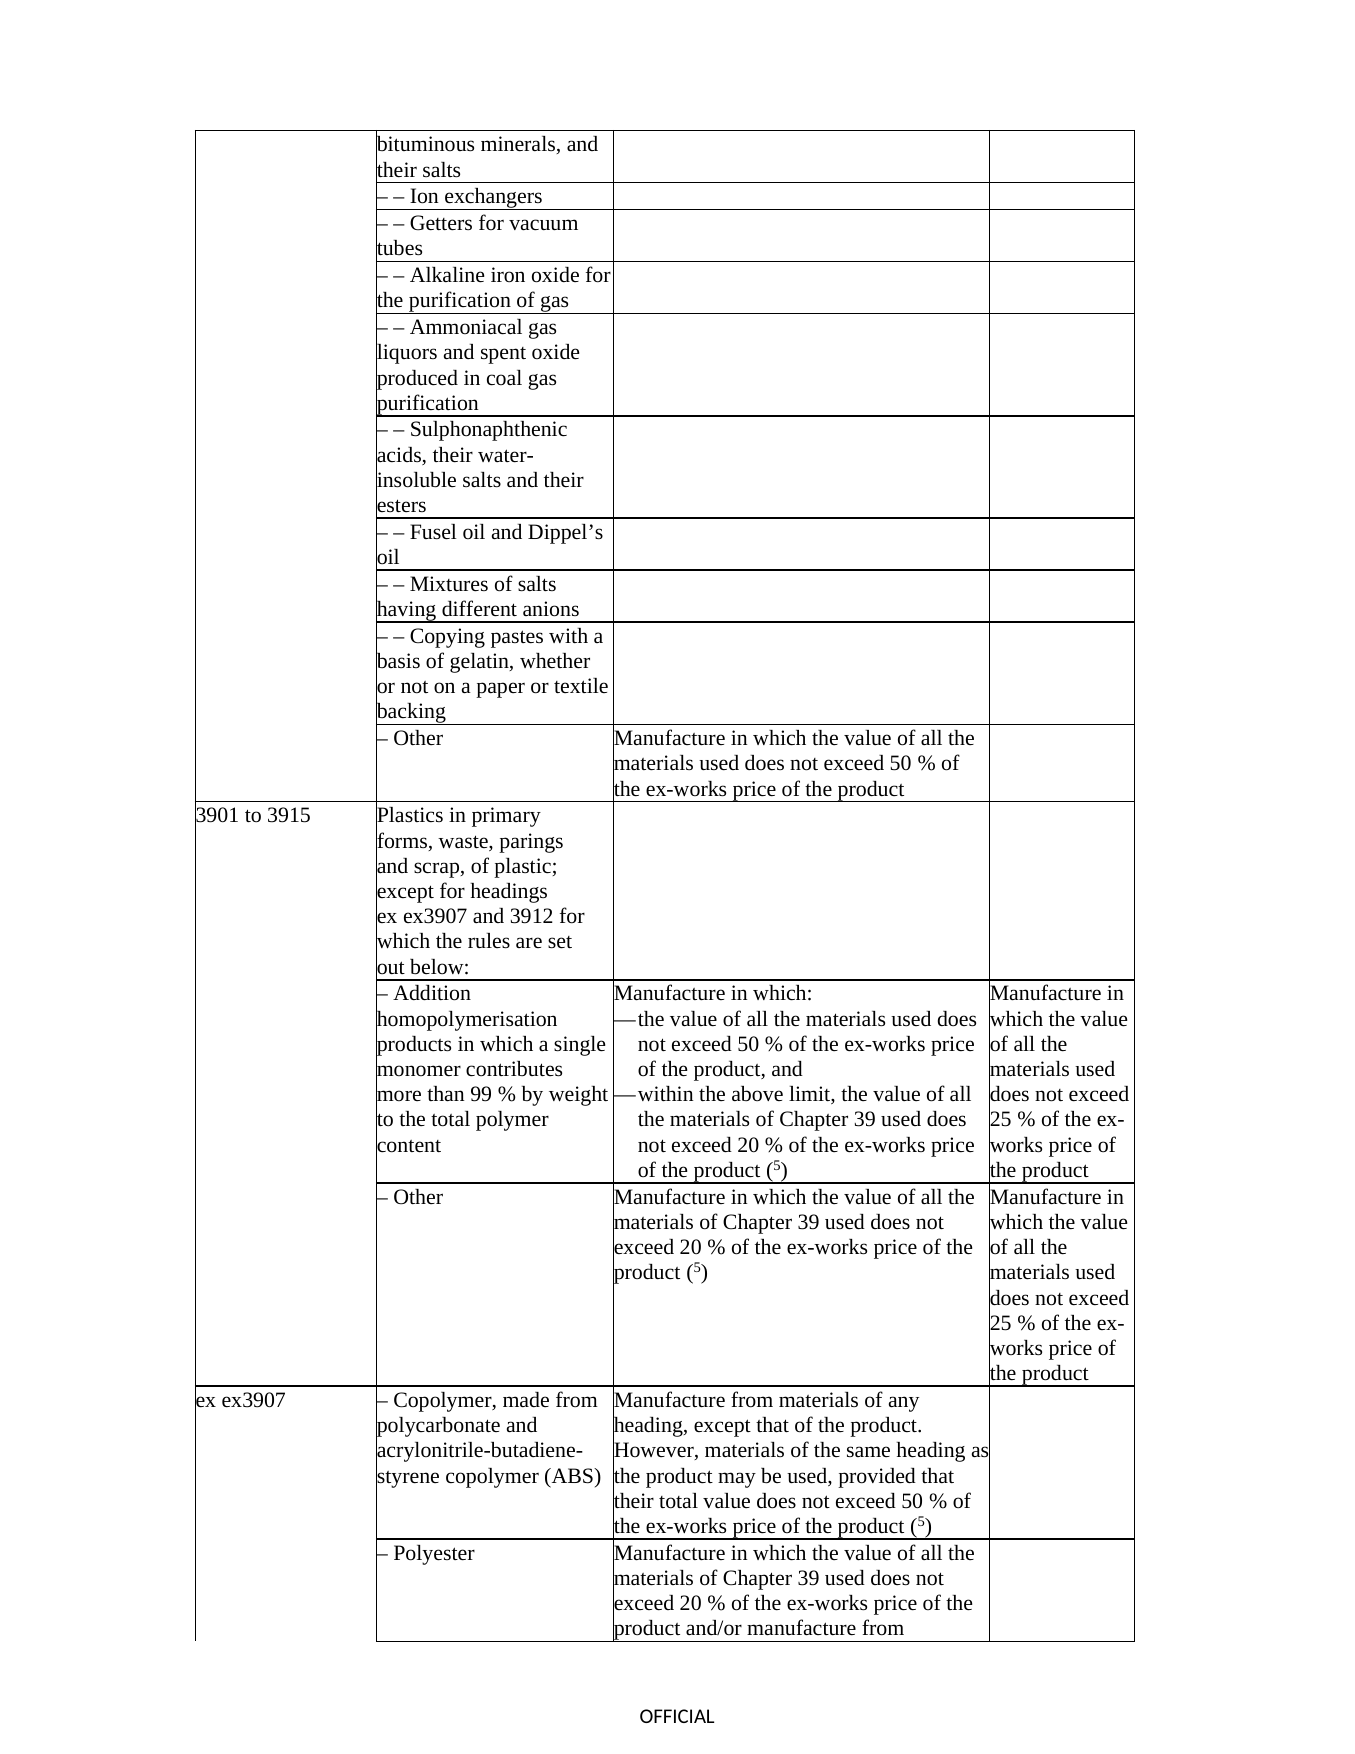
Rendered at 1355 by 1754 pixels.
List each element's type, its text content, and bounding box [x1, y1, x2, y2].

table_cell Manufacture in which the value of all the materials used does not exceed 25 % of the ex-works price of the product [990, 981, 1134, 1182]
table_cell [990, 210, 1134, 261]
table_cell – – Ammoniacal gas liquors and spent oxide produced in coal gas purification [377, 314, 613, 415]
table_cell [990, 262, 1134, 312]
table_cell 3901 to 3915 [196, 802, 376, 1385]
table_cell [990, 183, 1134, 208]
table_cell Plastics in primary forms, waste, parings and scrap, of plastic; except for headings ex ex3907 and 3912 for which the rules are set out below: [377, 802, 613, 979]
table_header the value of all the materials used does not exceed 50 % of the ex-works price of the product, and [638, 1006, 989, 1081]
table_cell Manufacture from materials of any heading, except that of the product. However, materials of the same heading as the product may be used, provided that their total value does not exceed 50 % of the ex-works price of the product (5) [614, 1387, 989, 1538]
table_cell [614, 131, 989, 182]
table_cell [614, 623, 989, 724]
table_cell [614, 262, 989, 312]
table_cell – Other [377, 725, 613, 801]
table_cell [990, 314, 1134, 415]
table_cell Manufacture in which the value of all the materials used does not exceed 50 % of the ex-works price of the product [614, 725, 989, 801]
table_header — [614, 1006, 638, 1081]
table_cell Manufacture in which: [614, 981, 989, 1182]
table_cell [990, 802, 1134, 979]
table_cell – Addition homopolymerisation products in which a single monomer contributes more than 99 % by weight to the total polymer content [377, 981, 613, 1182]
table_cell [990, 623, 1134, 724]
table_cell [614, 210, 989, 261]
table_cell Manufacture in which the value of all the materials of Chapter 39 used does not exceed 20 % of the ex-works price of the product and/or manufacture from [614, 1540, 989, 1641]
table_cell – – Ion exchangers [377, 183, 613, 208]
table_cell [614, 314, 989, 415]
table_cell – – Getters for vacuum tubes [377, 210, 613, 261]
table_cell ex ex3907 [196, 1387, 376, 1641]
table_cell [990, 725, 1134, 801]
table_cell [990, 417, 1134, 517]
table_cell – Copolymer, made from polycarbonate and acrylonitrile-butadiene-styrene copolymer (ABS) [377, 1387, 613, 1538]
table_cell [990, 519, 1134, 569]
table_header — [614, 1081, 638, 1182]
table_cell – – Alkaline iron oxide for the purification of gas [377, 262, 613, 312]
table_cell – – Sulphonaphthenic acids, their water-insoluble salts and their esters [377, 417, 613, 517]
table_cell [614, 183, 989, 208]
table_cell [614, 571, 989, 621]
table_cell [614, 519, 989, 569]
table_cell [990, 131, 1134, 182]
table_cell [614, 802, 989, 979]
table_cell – Other [377, 1184, 613, 1385]
table_cell Manufacture in which the value of all the materials used does not exceed 25 % of the ex-works price of the product [990, 1184, 1134, 1385]
table_cell [196, 131, 376, 801]
table_cell Manufacture in which the value of all the materials of Chapter 39 used does not exceed 20 % of the ex-works price of the product (5) [614, 1184, 989, 1385]
table_cell [614, 417, 989, 517]
table_cell – – Mixtures of salts having different anions [377, 571, 613, 621]
table_header within the above limit, the value of all the materials of Chapter 39 used does not exceed 20 % of the ex-works price of the product (5) [638, 1081, 989, 1182]
table_cell – – Copying pastes with a basis of gelatin, whether or not on a paper or textile backing [377, 623, 613, 724]
table_cell – Polyester [377, 1540, 613, 1641]
table_cell bituminous minerals, and their salts [377, 131, 613, 182]
table_cell [990, 1387, 1134, 1538]
table_cell – – Fusel oil and Dippel’s oil [377, 519, 613, 569]
table_cell [990, 1540, 1134, 1641]
table_cell [990, 571, 1134, 621]
